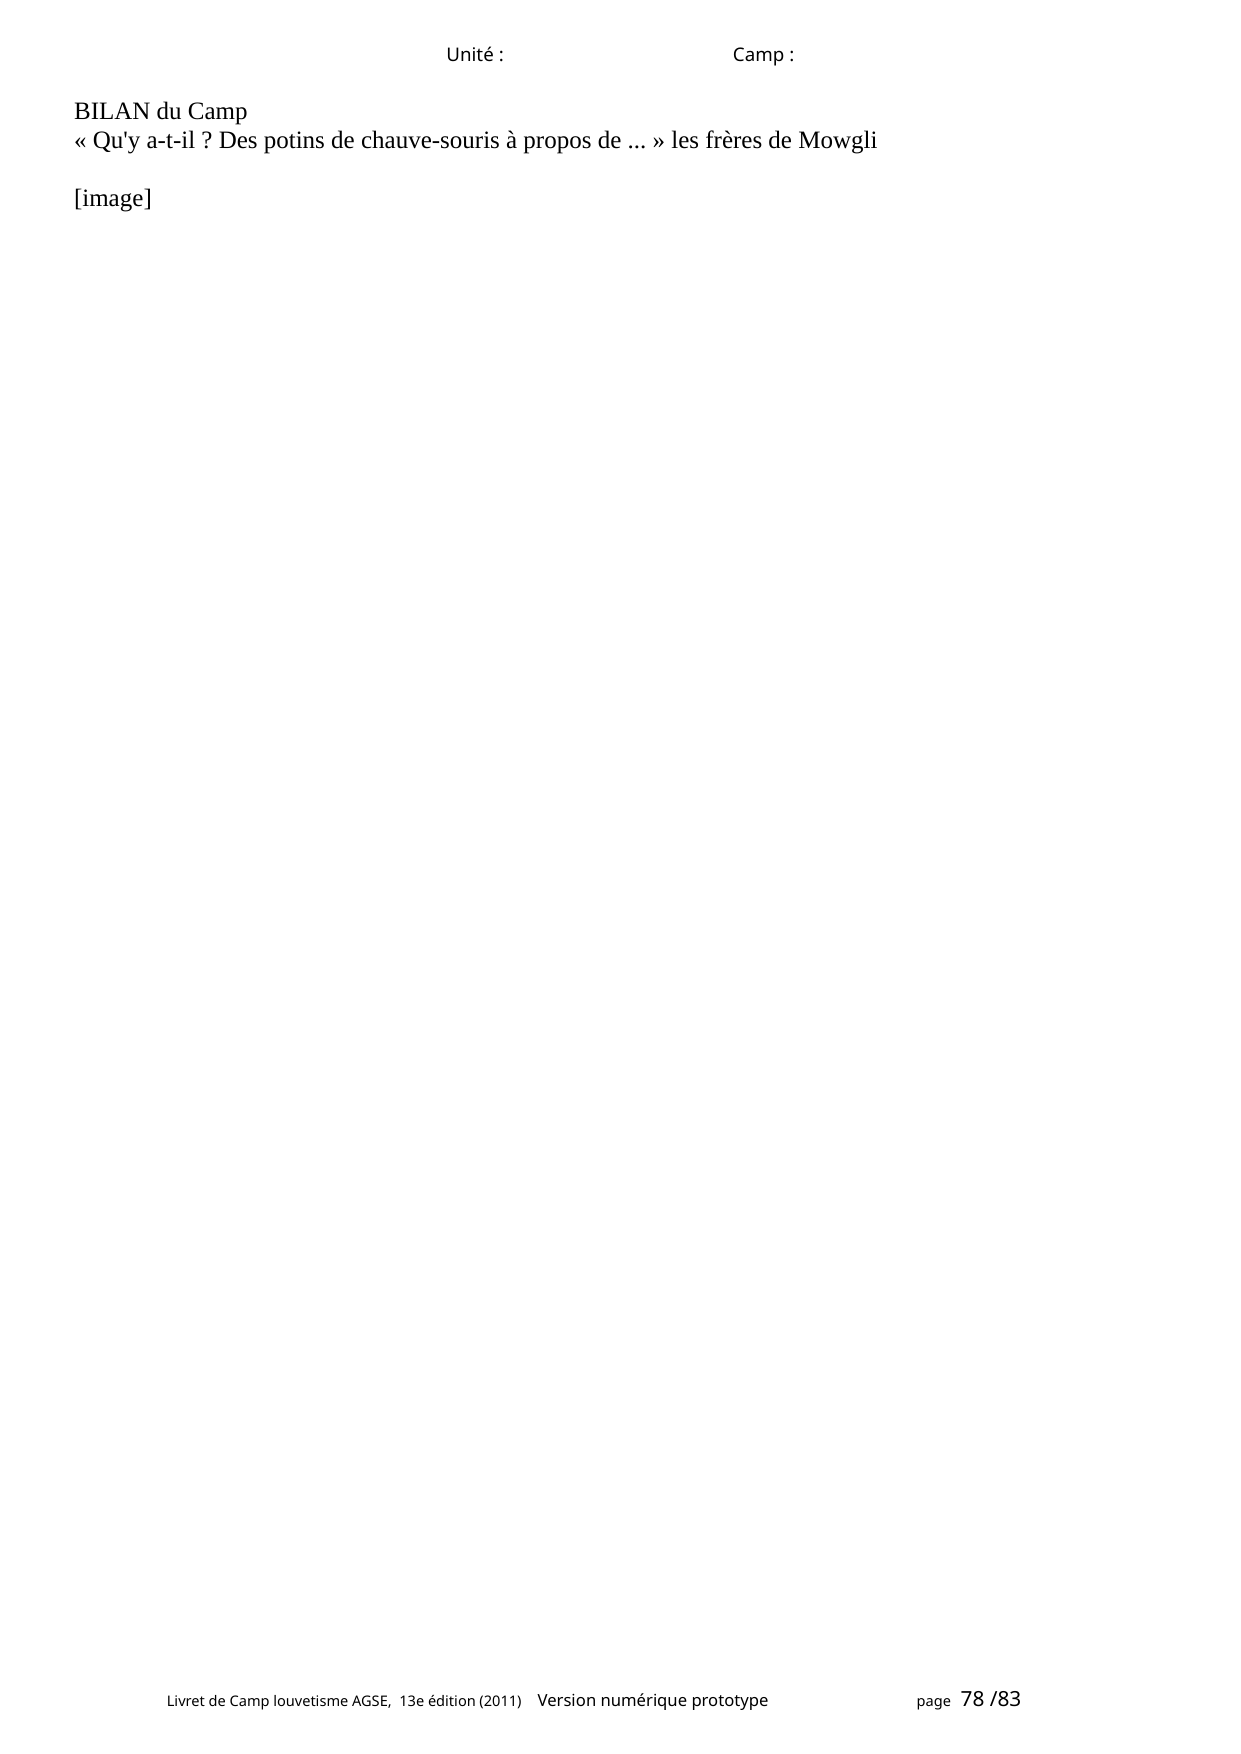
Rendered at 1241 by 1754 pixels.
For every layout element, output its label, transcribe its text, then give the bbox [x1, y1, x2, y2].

text [image] [74, 183, 1166, 211]
text BILAN du Camp [74, 96, 1166, 125]
text « Qu'y a-t-il ? Des potins de chauve-souris à propos de ... » les frères de Mowgli [74, 125, 1166, 154]
